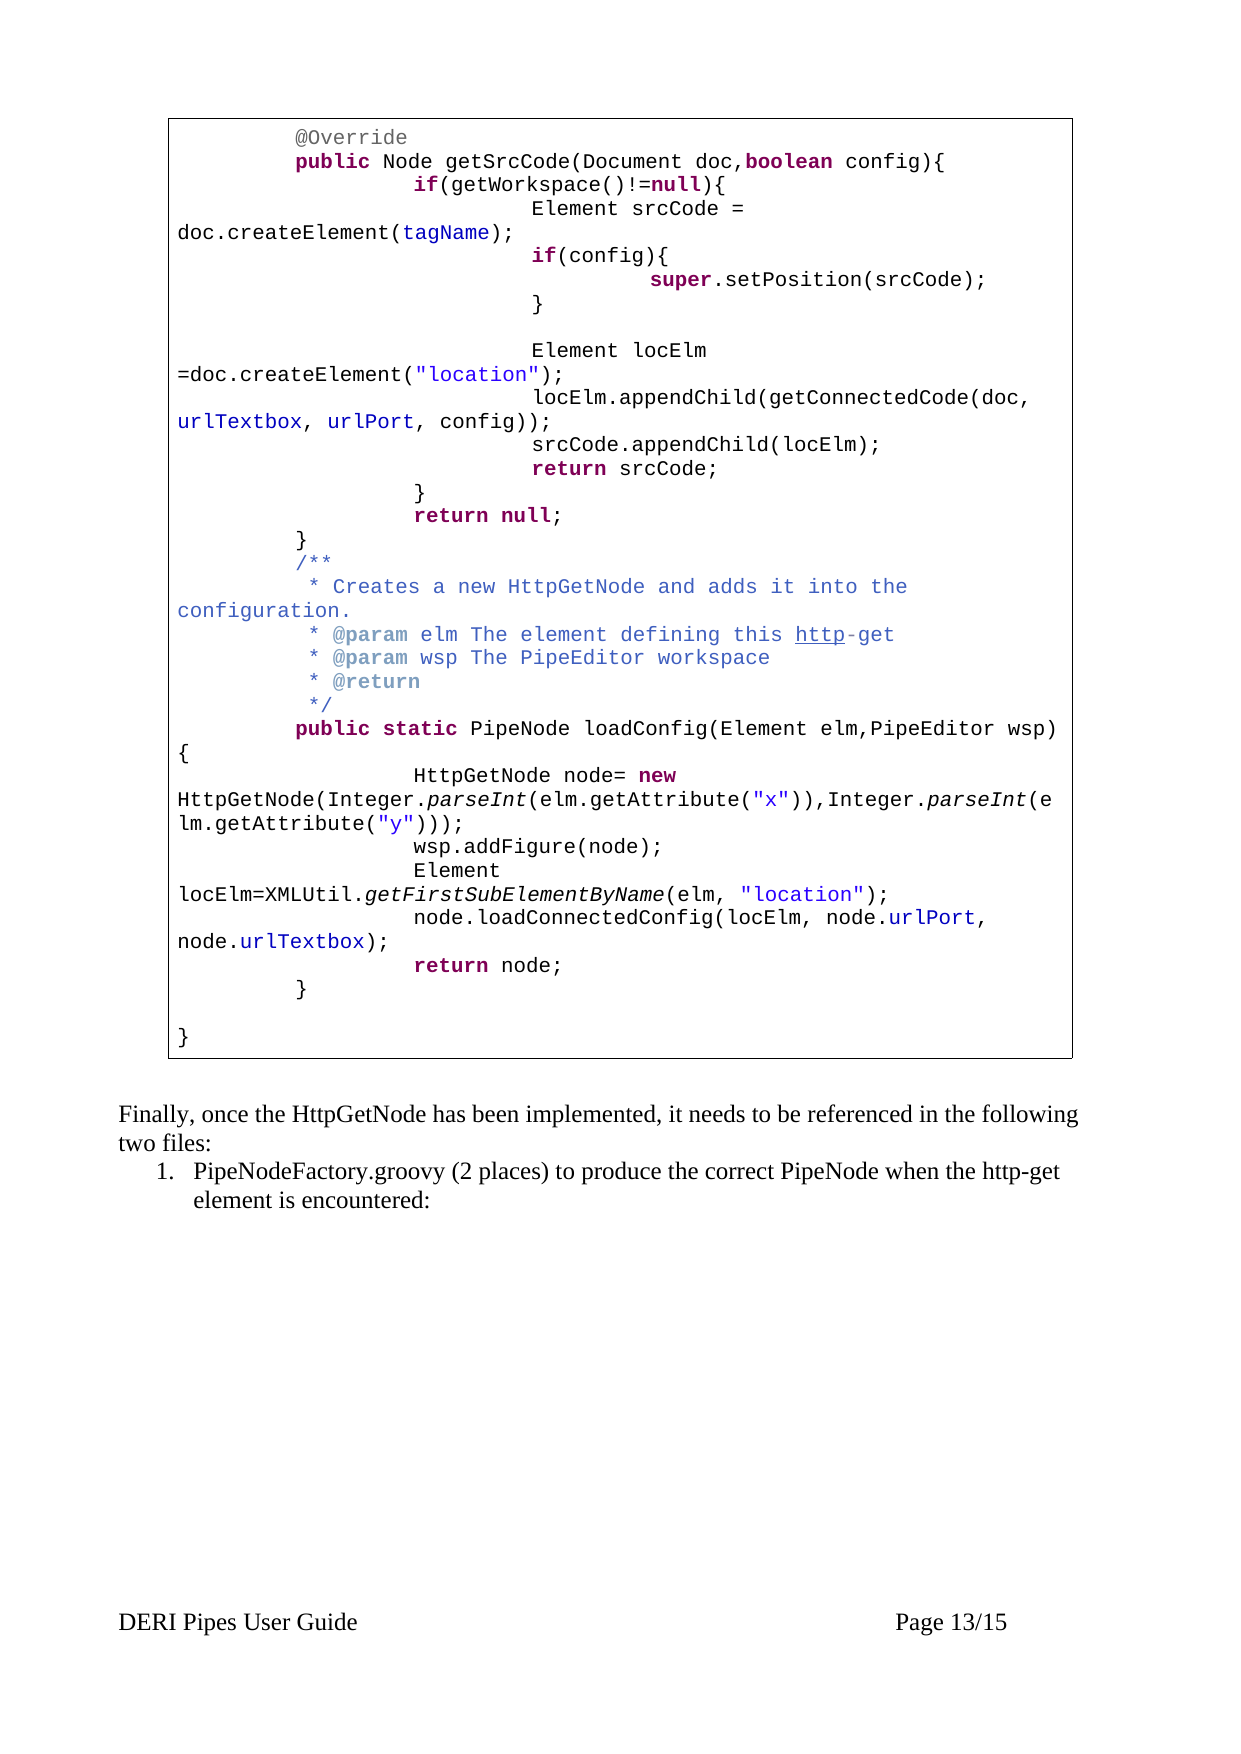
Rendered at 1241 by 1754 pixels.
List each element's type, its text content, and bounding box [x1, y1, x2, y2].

text * Creates a new HttpGetNode and adds it into the configuration. [177, 576, 1063, 624]
text Element locElm =doc.createElement("location"); [177, 340, 1063, 387]
text Finally, once the HttpGetNode has been implemented, it needs to be referenced in the following two files: [118, 1099, 1122, 1156]
text HttpGetNode node= new HttpGetNode(Integer.parseInt(elm.getAttribute("x")),Integer.parseInt(elm.getAttribute("y"))); [177, 766, 1063, 836]
text return null; [177, 505, 1063, 529]
text } [177, 482, 1063, 505]
text srcCode.appendChild(locElm); [177, 434, 1063, 458]
text public Node getSrcCode(Document doc,boolean config){ [177, 151, 1063, 174]
text } [177, 1026, 1063, 1049]
text if(config){ [177, 245, 1063, 269]
text } [177, 978, 1063, 1002]
text super.setPosition(srcCode); [177, 269, 1063, 293]
text if(getWorkspace()!=null){ [177, 174, 1063, 198]
text wsp.addFigure(node); [177, 836, 1063, 860]
text return srcCode; [177, 458, 1063, 482]
text locElm.appendChild(getConnectedCode(doc, urlTextbox, urlPort, config)); [177, 387, 1063, 434]
text } [177, 293, 1063, 316]
text * @param elm The element defining this http-get [177, 624, 1063, 647]
text @Override [177, 127, 1063, 151]
text Element srcCode = doc.createElement(tagName); [177, 198, 1063, 245]
list PipeNodeFactory.groovy (2 places) to produce the correct PipeNode when the http-get element is encountered: [156, 1156, 1122, 1271]
text } [177, 529, 1063, 553]
text public static PipeNode loadConfig(Element elm,PipeEditor wsp){ [177, 718, 1063, 766]
text Element locElm=XMLUtil.getFirstSubElementByName(elm, "location"); [177, 860, 1063, 907]
text return node; [177, 955, 1063, 978]
text * @param wsp The PipeEditor workspace [177, 647, 1063, 671]
text * @return [177, 671, 1063, 694]
text /** [177, 553, 1063, 576]
text */ [177, 694, 1063, 718]
text node.loadConnectedConfig(locElm, node.urlPort, node.urlTextbox); [177, 907, 1063, 955]
